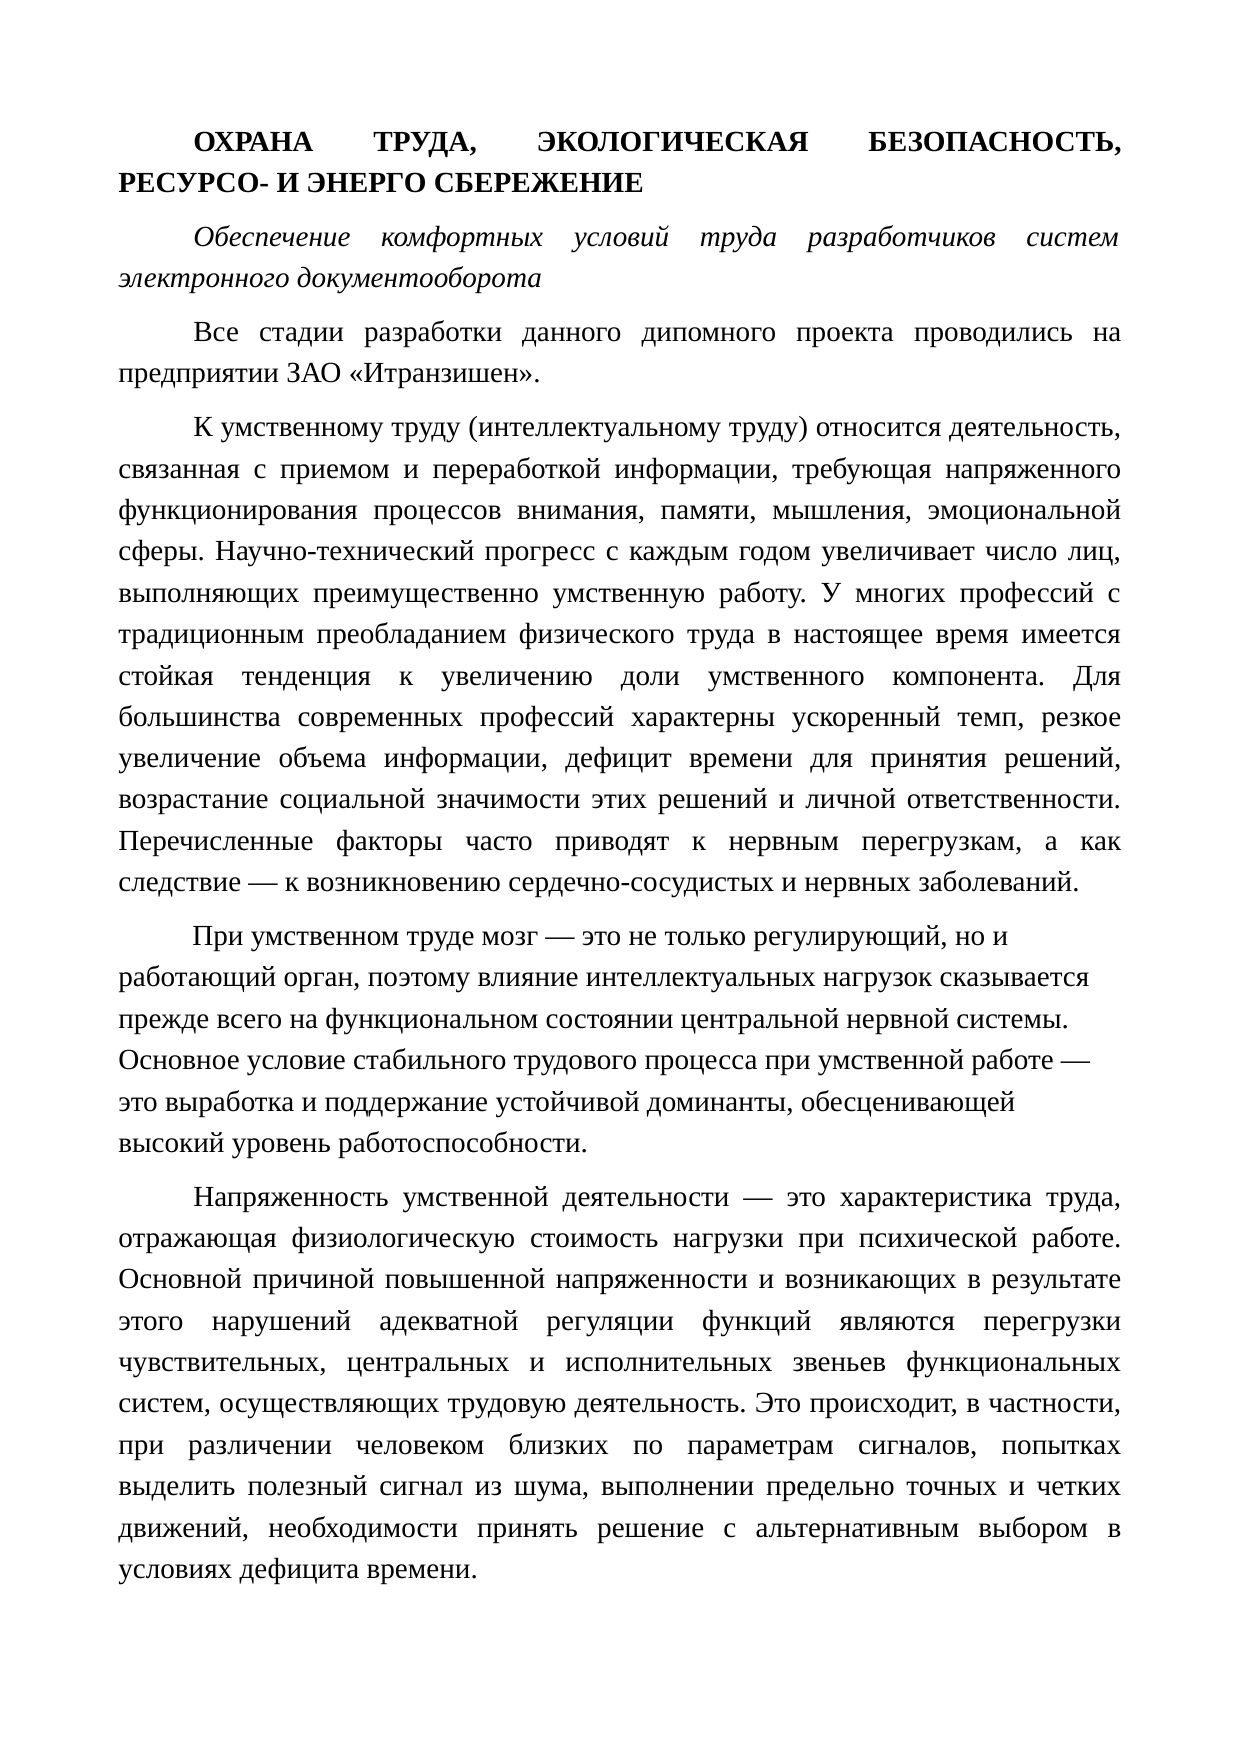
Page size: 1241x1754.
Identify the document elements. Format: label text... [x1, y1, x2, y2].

text При умственном труде мозг — это не только регулирующий, но и работающий орган, поэтому влияние интеллектуальных нагрузок сказывается прежде всего на функциональном состоянии центральной нервной системы. Основное условие стабильного трудового процесса при умственной работе — это выработка и поддержание устойчивой доминанты, обесценивающей высокий уровень работоспособности. [118, 912, 1122, 1161]
text К умственному труду (интеллектуальному труду) относится деятельность, связанная с приемом и переработкой информации, требующая напряженного функционирования процессов внимания, памяти, мышления, эмоциональной сферы. Научно-технический прогресс с каждым годом увеличивает число лиц, выполняющих преимущественно умственную работу. У многих профессий с традиционным преобладанием физического труда в настоящее время имеется стойкая тенденция к увеличению доли умственного компонента. Для большинства современных профессий характерны ускоренный темп, резкое увеличение объема информации, дефицит времени для принятия решений, возрастание социальной значимости этих решений и личной ответственности. Перечисленные факторы часто приводят к нервным перегрузкам, а как следствие — к возникновению сердечно-сосудистых и нервных заболеваний. [118, 404, 1122, 900]
text Все стадии разработки данного дипомного проекта проводились на предприятии ЗАО «Итранзишен». [118, 308, 1122, 391]
text Напряженность умственной деятельности — это характеристика труда, отражающая физиологическую стоимость нагрузки при психической работе. Основной причиной повышенной напряженности и возникающих в результате этого нарушений адекватной регуляции функций являются перегрузки чувствительных, центральных и исполнительных звеньев функциональных систем, осуществляющих трудовую деятельность. Это происходит, в частности, при различении человеком близких по параметрам сигналов, попытках выделить полезный сигнал из шума, выполнении предельно точных и четких движений, необходимости принять решение с альтернативным выбором в условиях дефицита времени. [118, 1173, 1122, 1587]
text ОХРАНА ТРУДА, ЭКОЛОГИЧЕСКАЯ БЕЗОПАСНОСТЬ, РЕСУРСО- И ЭНЕРГО СБЕРЕЖЕНИЕ [118, 118, 1122, 201]
text Обеспечение комфортных условий труда разработчиков систем электронного документооборота [118, 213, 1122, 296]
